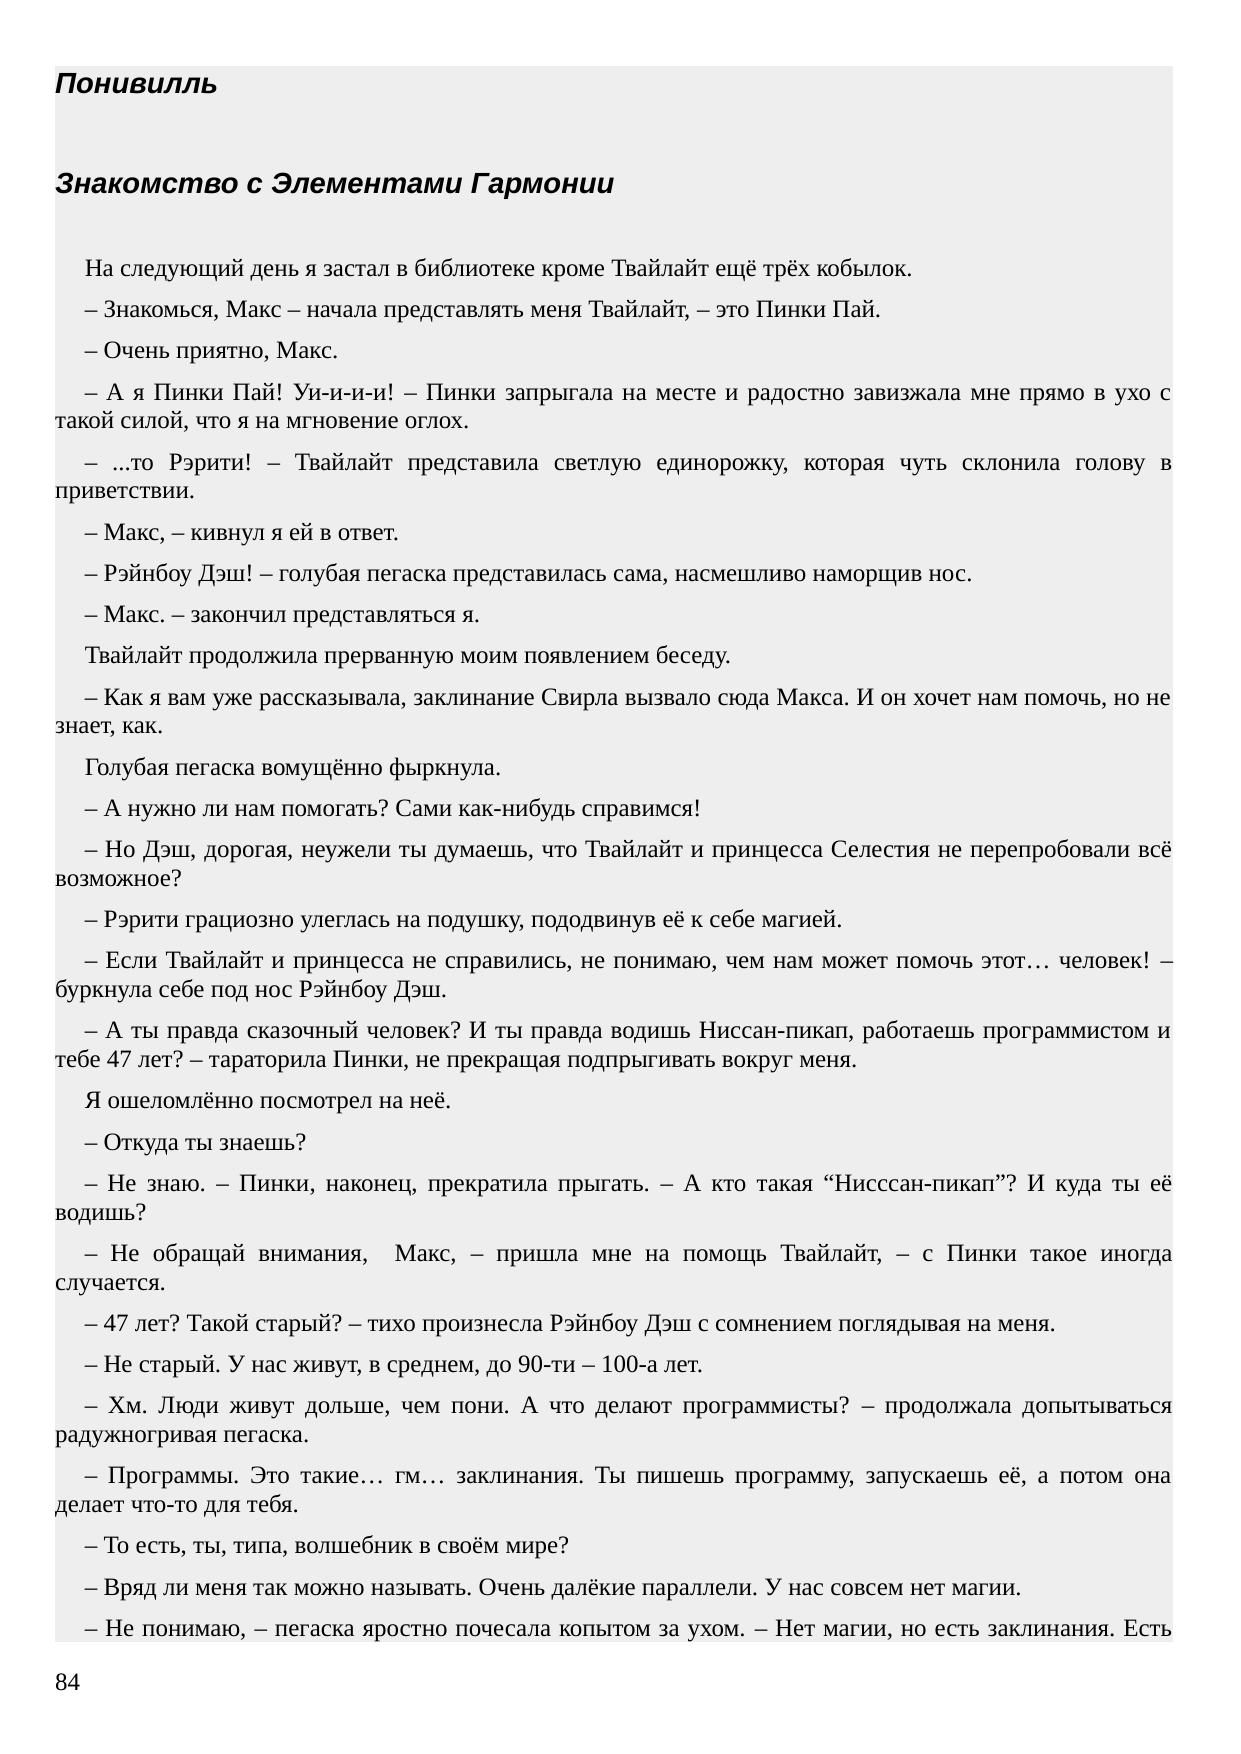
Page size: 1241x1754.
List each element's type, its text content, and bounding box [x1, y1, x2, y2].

text – Если Твайлайт и принцесса не справились, не понимаю, чем нам может помочь этот… человек! – буркнула себе под нос Рэйнбоу Дэш. [55, 946, 1173, 1003]
subtitle Понивилль [55, 66, 1173, 99]
text – Не понимаю, – пегаска яростно почесала копытом за ухом. – Нет магии, но есть заклинания. Есть [55, 1613, 1173, 1642]
text – Рэйнбоу Дэш! – голубая пегаска представилась сама, насмешливо наморщив нос. [55, 558, 1173, 587]
text – А ты правда сказочный человек? И ты правда водишь Ниссан-пикап, работаешь программистом и тебе 47 лет? – тараторила Пинки, не прекращая подпрыгивать вокруг меня. [55, 1016, 1173, 1073]
text Голубая пегаска вомущённо фыркнула. [55, 752, 1173, 781]
text – То есть, ты, типа, волшебник в своём мире? [55, 1531, 1173, 1559]
text – 47 лет? Такой старый? – тихо произнесла Рэйнбоу Дэш с сомнением поглядывая на меня. [55, 1308, 1173, 1337]
text На следующий день я застал в библиотеке кроме Твайлайт ещё трёх кобылок. [55, 253, 1173, 282]
text – Очень приятно, Макс. [55, 336, 1173, 364]
text – ...то Рэрити! – Твайлайт представила светлую единорожку, которая чуть склонила голову в приветствии. [55, 447, 1173, 504]
subtitle Знакомство с Элементами Гармонии [55, 166, 1173, 199]
text – Макс, – кивнул я ей в ответ. [55, 517, 1173, 546]
text – А я Пинки Пай! Уи-и-и-и! – Пинки запрыгала на месте и радостно завизжала мне прямо в ухо с такой силой, что я на мгновение оглох. [55, 377, 1173, 434]
text – Откуда ты знаешь? [55, 1127, 1173, 1156]
text Твайлайт продолжила прерванную моим появлением беседу. [55, 641, 1173, 669]
text – Не старый. У нас живут, в среднем, до 90-ти – 100-а лет. [55, 1349, 1173, 1378]
text – Макс. – закончил представляться я. [55, 599, 1173, 628]
text – Знакомься, Макс – начала представлять меня Твайлайт, – это Пинки Пай. [55, 294, 1173, 323]
text Я ошеломлённо посмотрел на неё. [55, 1086, 1173, 1114]
text – Вряд ли меня так можно называть. Очень далёкие параллели. У нас совсем нет магии. [55, 1572, 1173, 1601]
text – Хм. Люди живут дольше, чем пони. А что делают программисты? – продолжала допытываться радужногривая пегаска. [55, 1391, 1173, 1448]
text – Программы. Это такие… гм… заклинания. Ты пишешь программу, запускаешь её, а потом она делает что-то для тебя. [55, 1461, 1173, 1518]
text – А нужно ли нам помогать? Сами как-нибудь справимся! [55, 793, 1173, 822]
text – Но Дэш, дорогая, неужели ты думаешь, что Твайлайт и принцесса Селестия не перепробовали всё возможное? [55, 834, 1173, 892]
text – Как я вам уже рассказывала, заклинание Свирла вызвало сюда Макса. И он хочет нам помочь, но не знает, как. [55, 682, 1173, 739]
text – Не обращай внимания, Макс, – пришла мне на помощь Твайлайт, – с Пинки такое иногда случается. [55, 1238, 1173, 1296]
text – Рэрити грациозно улеглась на подушку, пододвинув её к себе магией. [55, 904, 1173, 933]
text – Не знаю. – Пинки, наконец, прекратила прыгать. – А кто такая “Нисссан-пикап”? И куда ты её водишь? [55, 1168, 1173, 1226]
